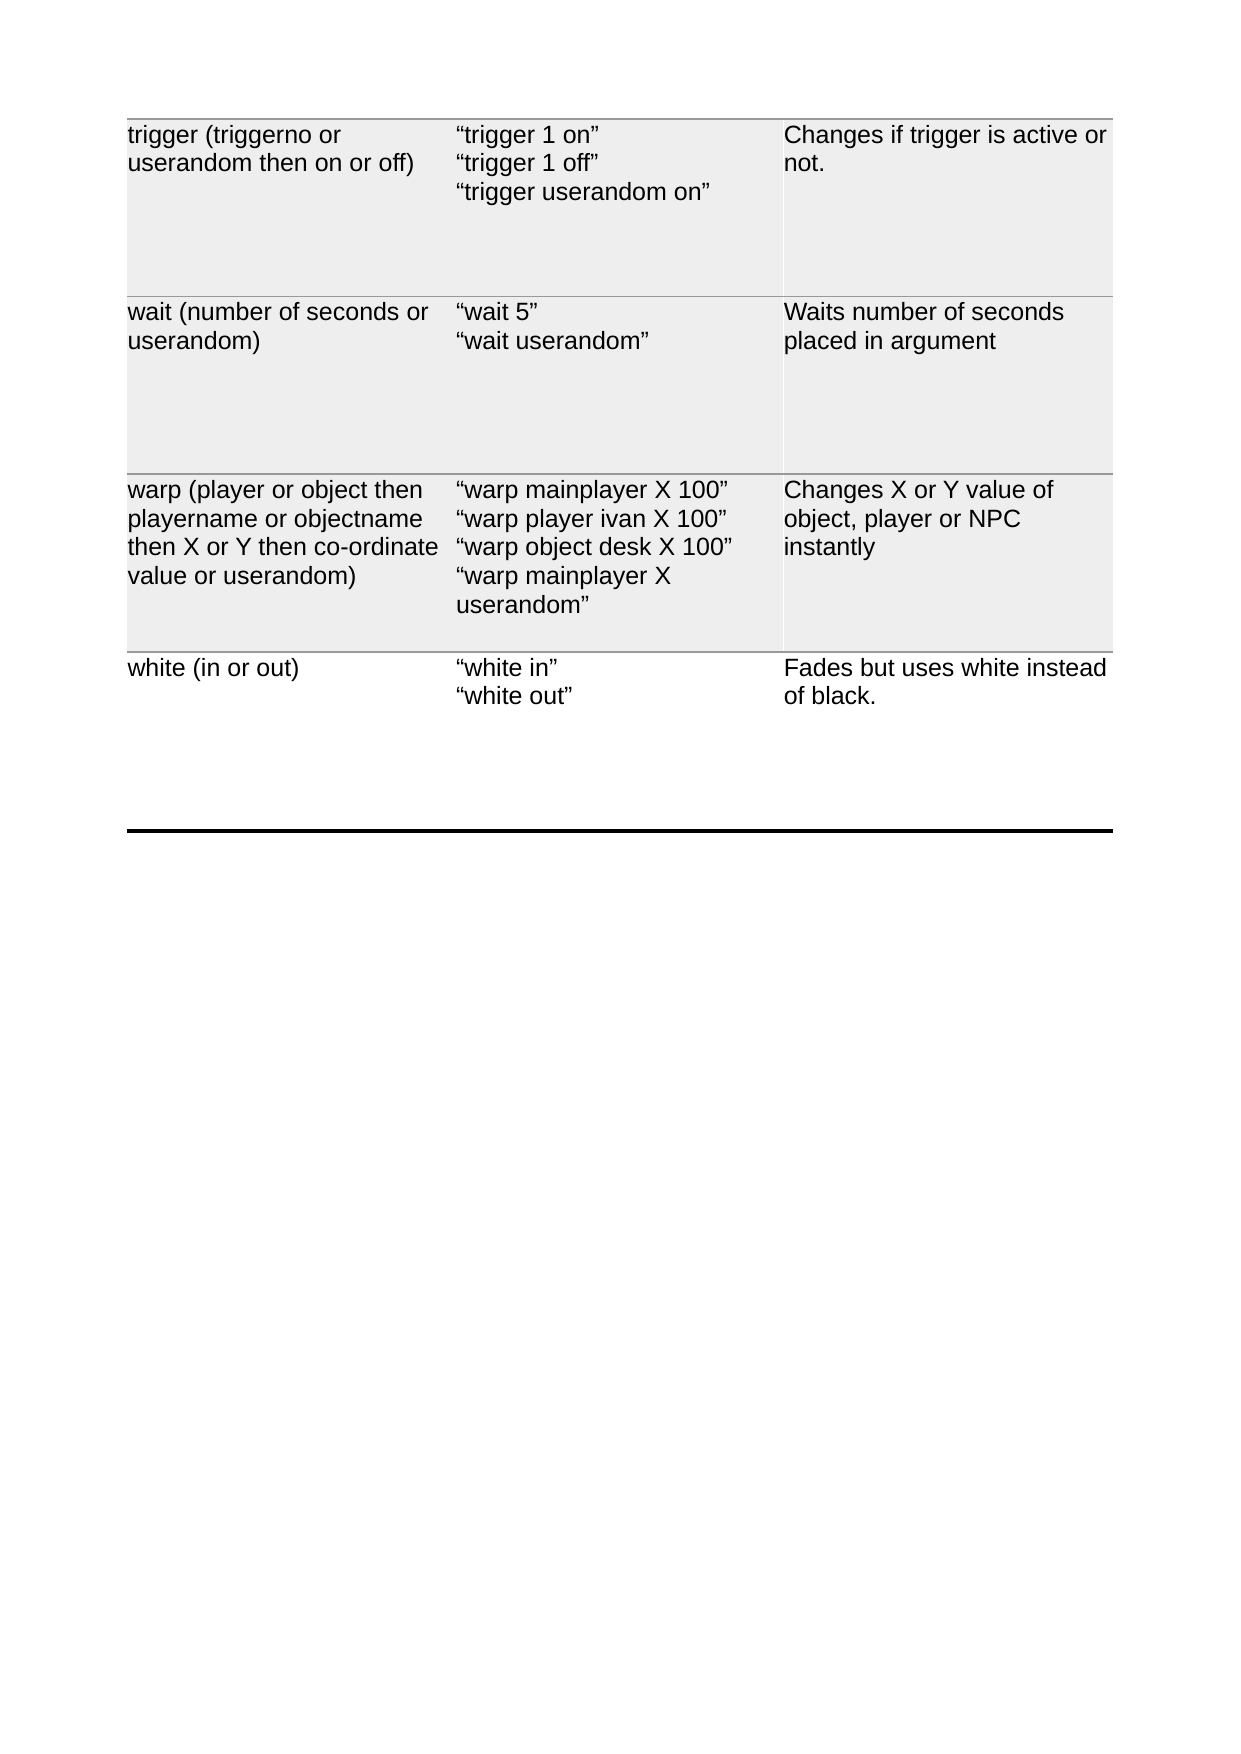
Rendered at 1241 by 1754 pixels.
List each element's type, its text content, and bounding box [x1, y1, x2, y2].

table_cell “trigger 1 on” “trigger 1 off” “trigger userandom on” [456, 120, 783, 296]
table_cell Fades but uses white instead of black. [784, 653, 1113, 828]
table_cell “white in” “white out” [456, 653, 783, 828]
table_cell white (in or out) [127, 653, 456, 828]
table_cell Changes X or Y value of object, player or NPC instantly [784, 475, 1113, 651]
table_cell Waits number of seconds placed in argument [784, 297, 1113, 473]
table_cell warp (player or object then playername or objectname then X or Y then co-ordinate value or userandom) [127, 475, 456, 651]
table_cell trigger (triggerno or userandom then on or off) [127, 120, 456, 296]
table_cell “warp mainplayer X 100” “warp player ivan X 100” “warp object desk X 100” “warp mainplayer X userandom” [456, 475, 783, 651]
table_cell “wait 5” “wait userandom” [456, 297, 783, 473]
table_cell Changes if trigger is active or not. [784, 120, 1113, 296]
table_cell wait (number of seconds or userandom) [127, 297, 456, 473]
